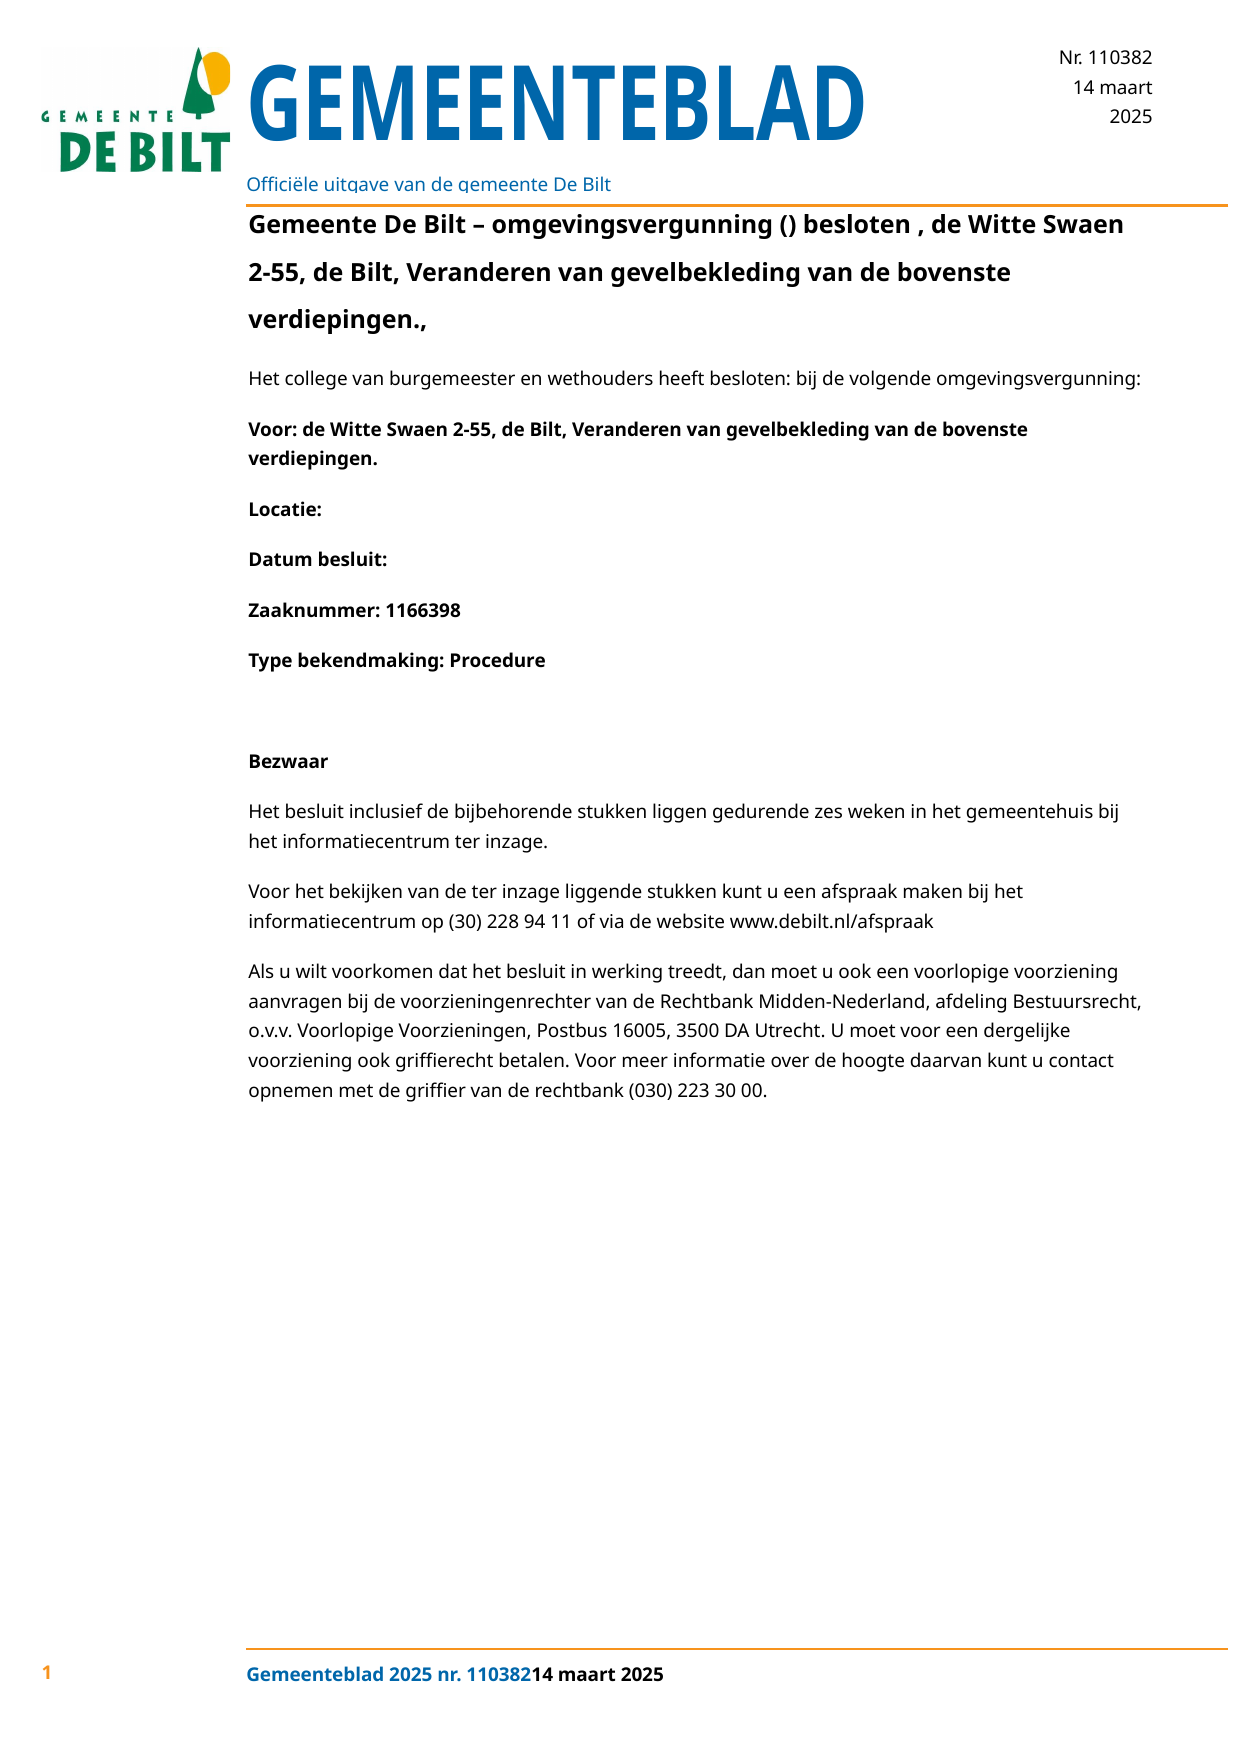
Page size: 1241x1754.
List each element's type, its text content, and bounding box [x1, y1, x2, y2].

text Voor het bekijken van de ter inzage liggende stukken kunt u een afspraak maken bij het informatiecentrum op (30) 228 94 11 of via de website www.debilt.nl/afspraak [248, 878, 1152, 934]
text Het college van burgemeester en wethouders heeft besloten: bij de volgende omgevingsvergunning: [248, 366, 1152, 391]
text Locatie: [248, 496, 1152, 522]
text Datum besluit: [248, 546, 1152, 572]
text Zaaknummer: 1166398 [248, 597, 1152, 622]
text Voor: de Witte Swaen 2-55, de Bilt, Veranderen van gevelbekleding van de bovenste verdiepingen. [248, 416, 1152, 471]
text Bezwaar [248, 748, 1152, 774]
text Als u wilt voorkomen dat het besluit in werking treedt, dan moet u ook een voorlopige voorziening aanvragen bij de voorzieningenrechter van de Rechtbank Midden-Nederland, afdeling Bestuursrecht, o.v.v. Voorlopige Voorzieningen, Postbus 16005, 3500 DA Utrecht. U moet voor een dergelijke voorziening ook griffierecht betalen. Voor meer informatie over de hoogte daarvan kunt u contact opnemen met de griffier van de rechtbank (030) 223 30 00. [248, 958, 1152, 1102]
picture [41, 47, 231, 172]
text Gemeente De Bilt – omgevingsvergunning () besloten , de Witte Swaen 2-55, de Bilt, Veranderen van gevelbekleding van de bovenste verdiepingen., [248, 207, 1152, 336]
text Het besluit inclusief de bijbehorende stukken liggen gedurende zes weken in het gemeentehuis bij het informatiecentrum ter inzage. [248, 798, 1152, 854]
text Type bekendmaking: Procedure [248, 647, 1152, 673]
